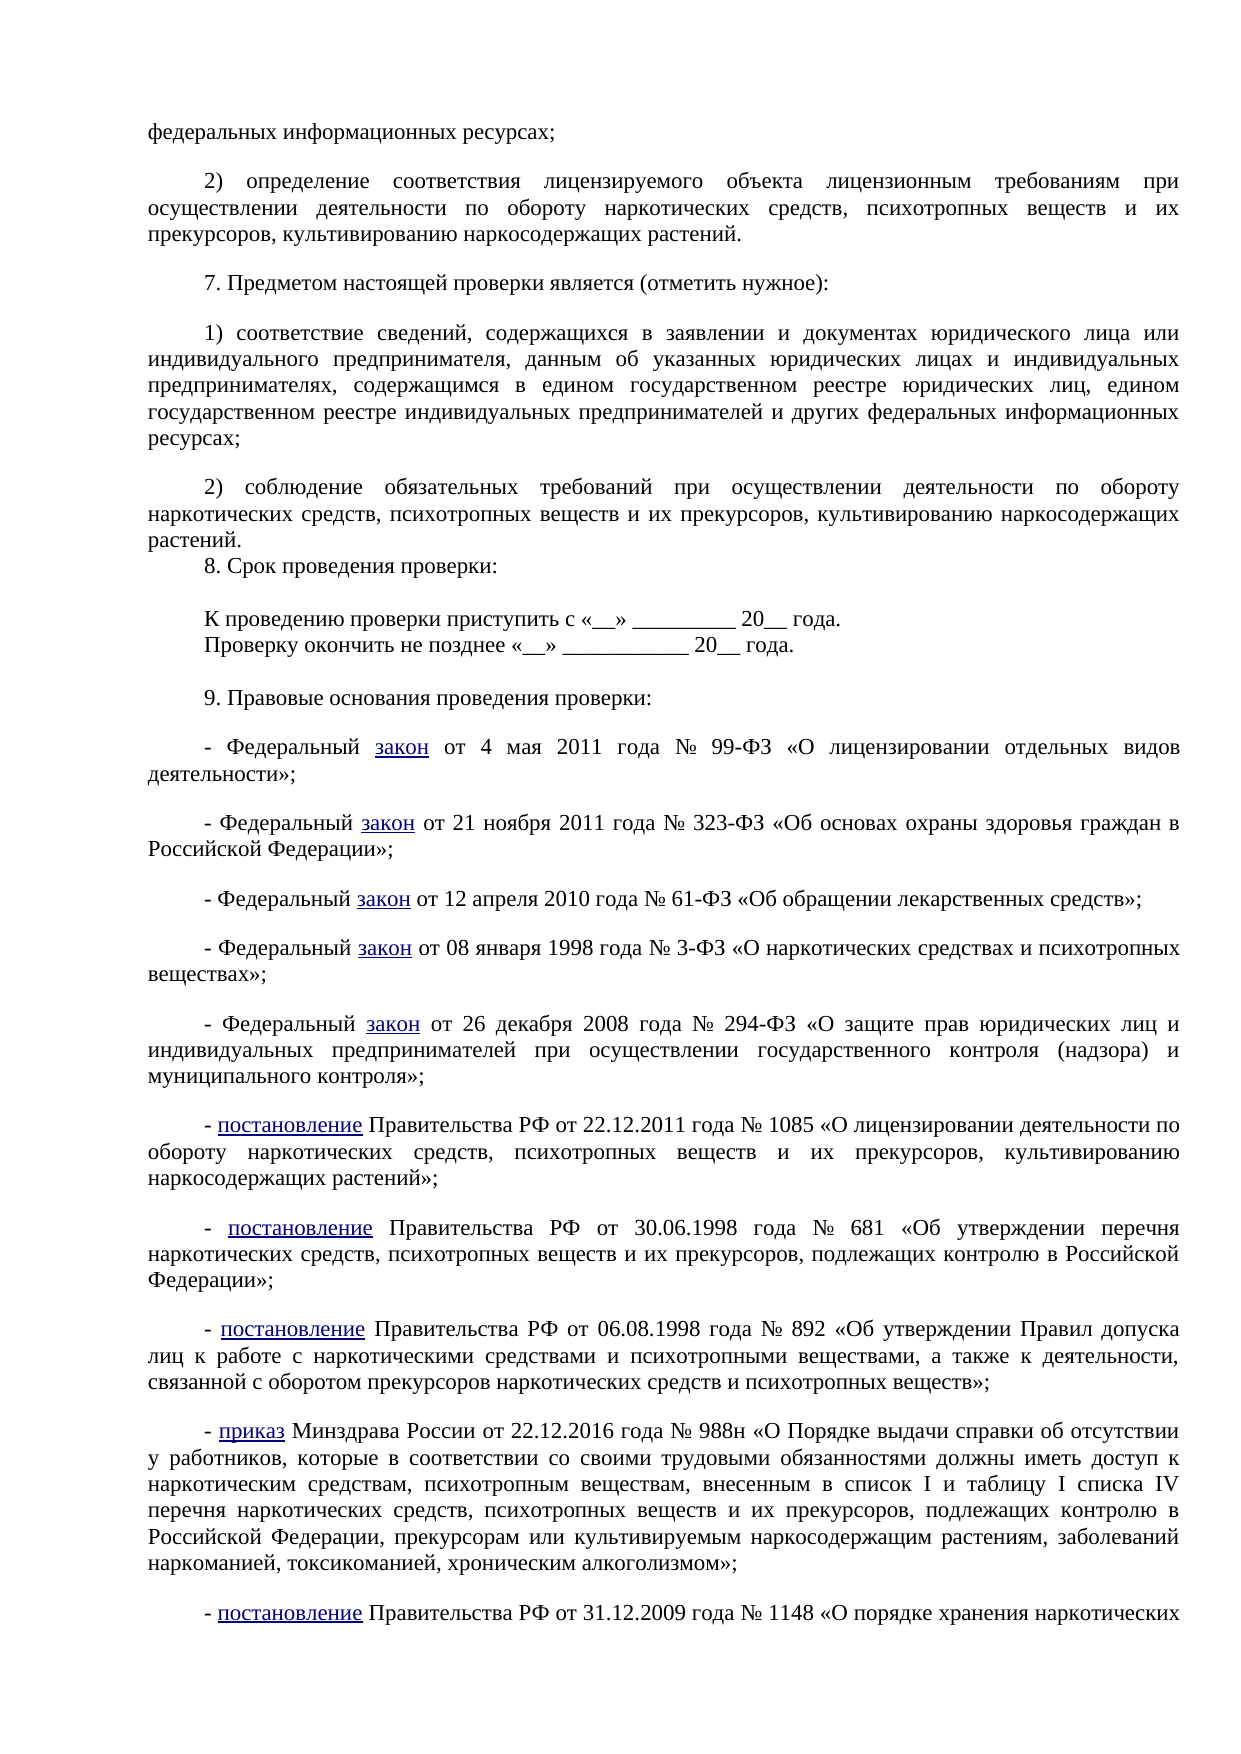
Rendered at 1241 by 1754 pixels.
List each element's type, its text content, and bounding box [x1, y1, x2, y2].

text - Федеральный закон от 4 мая 2011 года № 99-ФЗ «О лицензировании отдельных видов деятельности»; [148, 733, 1181, 786]
text - постановление Правительства РФ от 31.12.2009 года № 1148 «О порядке хранения наркотических [148, 1598, 1181, 1625]
text - Федеральный закон от 26 декабря 2008 года № 294-ФЗ «О защите прав юридических лиц и индивидуальных предпринимателей при осуществлении государственного контроля (надзора) и муниципального контроля»; [148, 1009, 1181, 1089]
text - Федеральный закон от 21 ноября 2011 года № 323-ФЗ «Об основах охраны здоровья граждан в Российской Федерации»; [148, 809, 1181, 862]
text - постановление Правительства РФ от 22.12.2011 года № 1085 «О лицензировании деятельности по обороту наркотических средств, психотропных веществ и их прекурсоров, культивированию наркосодержащих растений»; [148, 1112, 1181, 1191]
text - приказ Минздрава России от 22.12.2016 года № 988н «О Порядке выдачи справки об отсутствии у работников, которые в соответствии со своими трудовыми обязанностями должны иметь доступ к наркотическим средствам, психотропным веществам, внесенным в список I и таблицу I списка IV перечня наркотических средств, психотропных веществ и их прекурсоров, подлежащих контролю в Российской Федерации, прекурсорам или культивируемым наркосодержащим растениям, заболеваний наркоманией, токсикоманией, хроническим алкоголизмом»; [148, 1417, 1181, 1576]
text К проведению проверки приступить с «__» _________ 20__ года. [148, 605, 1181, 631]
text - Федеральный закон от 08 января 1998 года № 3-ФЗ «О наркотических средствах и психотропных веществах»; [148, 934, 1181, 987]
text 2) определение соответствия лицензируемого объекта лицензионным требованиям при осуществлении деятельности по обороту наркотических средств, психотропных веществ и их прекурсоров, культивированию наркосодержащих растений. [148, 167, 1181, 246]
text 2) соблюдение обязательных требований при осуществлении деятельности по обороту наркотических средств, психотропных веществ и их прекурсоров, культивированию наркосодержащих растений. [148, 473, 1181, 552]
text 7. Предметом настоящей проверки является (отметить нужное): [148, 269, 1181, 296]
text Проверку окончить не позднее «__» ___________ 20__ года. [148, 631, 1181, 658]
text 8. Срок проведения проверки: [148, 552, 1181, 579]
text 9. Правовые основания проведения проверки: [148, 684, 1181, 711]
text 1) соответствие сведений, содержащихся в заявлении и документах юридического лица или индивидуального предпринимателя, данным об указанных юридических лицах и индивидуальных предпринимателях, содержащимся в едином государственном реестре юридических лиц, едином государственном реестре индивидуальных предпринимателей и других федеральных информационных ресурсах; [148, 319, 1181, 450]
text федеральных информационных ресурсах; [148, 118, 1181, 144]
text - постановление Правительства РФ от 30.06.1998 года № 681 «Об утверждении перечня наркотических средств, психотропных веществ и их прекурсоров, подлежащих контролю в Российской Федерации»; [148, 1213, 1181, 1293]
text - постановление Правительства РФ от 06.08.1998 года № 892 «Об утверждении Правил допуска лиц к работе с наркотическими средствами и психотропными веществами, а также к деятельности, связанной с оборотом прекурсоров наркотических средств и психотропных веществ»; [148, 1316, 1181, 1394]
text - Федеральный закон от 12 апреля 2010 года № 61-ФЗ «Об обращении лекарственных средств»; [148, 885, 1181, 911]
